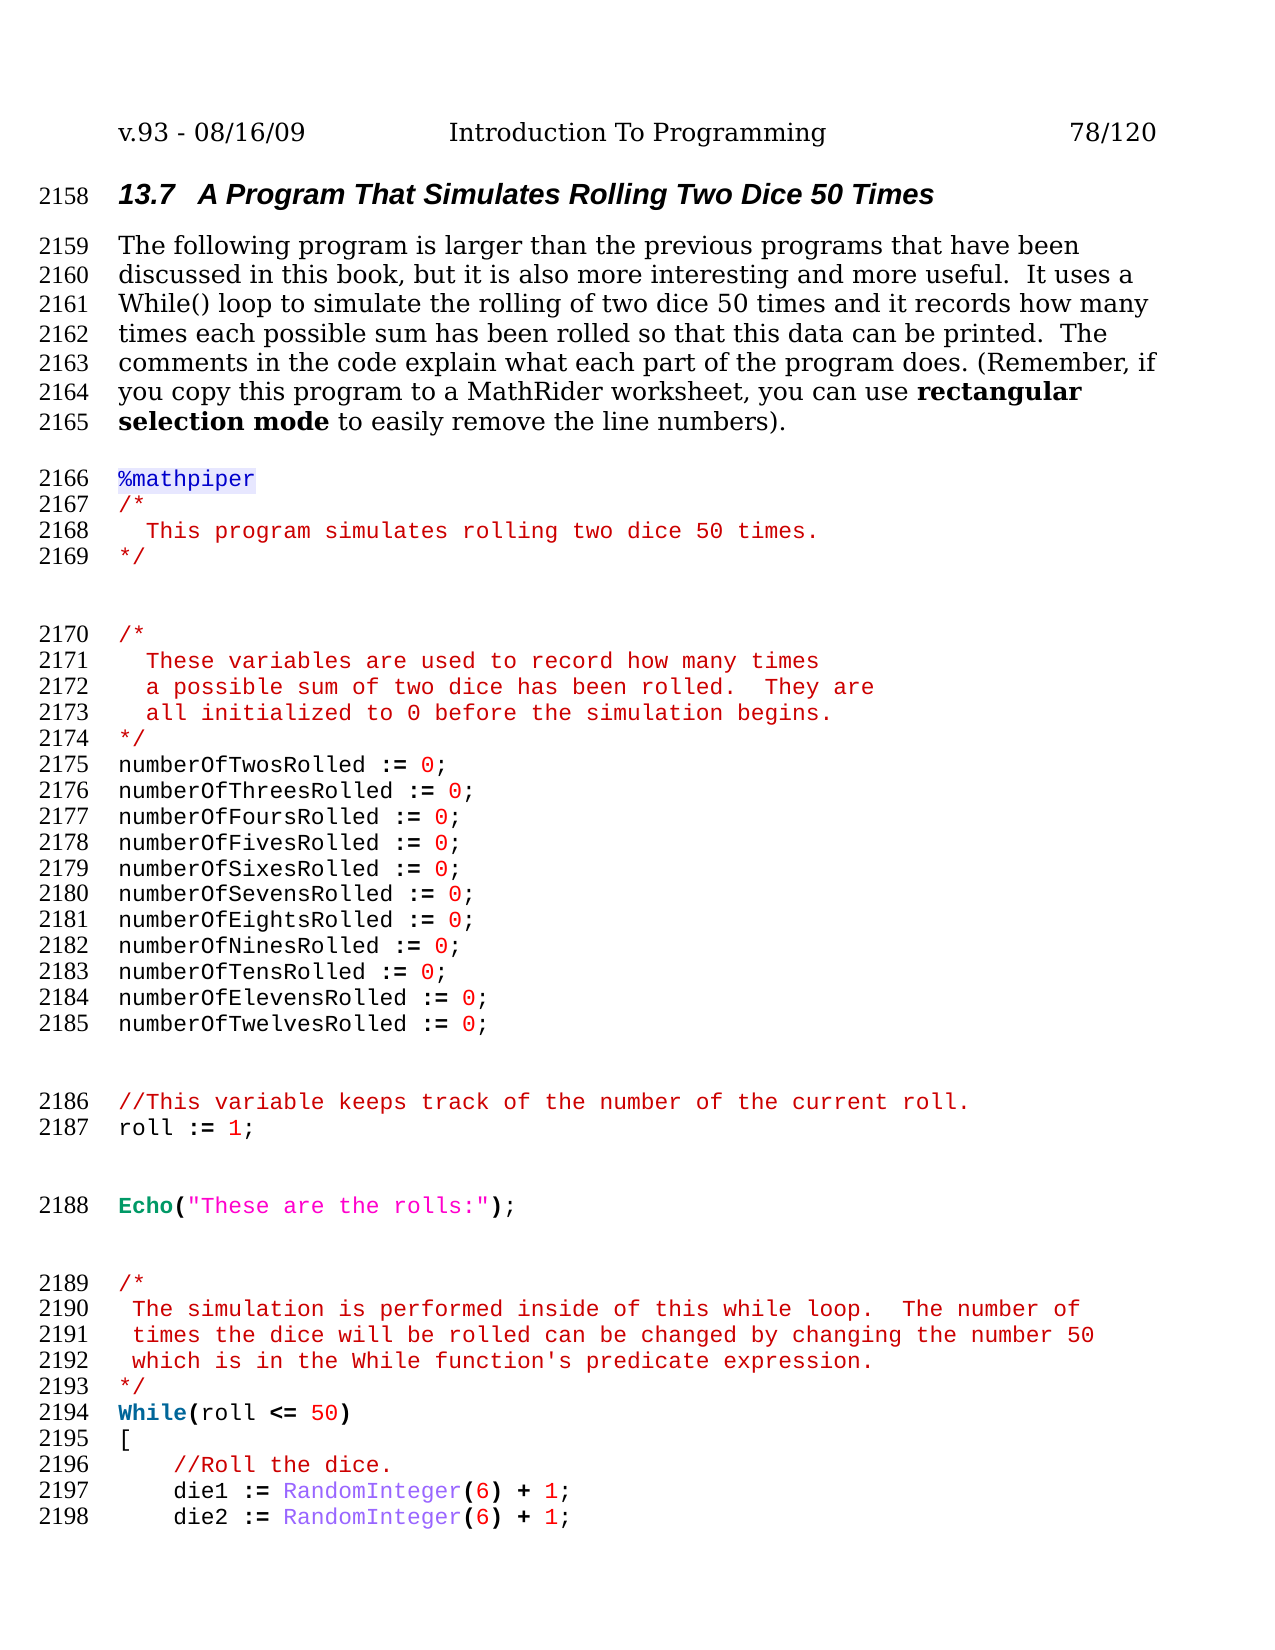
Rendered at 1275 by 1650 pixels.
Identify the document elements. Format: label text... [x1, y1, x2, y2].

text roll := 1; [118, 1116, 1157, 1142]
text all initialized to 0 before the simulation begins. [118, 701, 1157, 727]
text This program simulates rolling two dice 50 times. [118, 520, 1157, 546]
text die2 := RandomInteger(6) + 1; [118, 1505, 1157, 1531]
text die1 := RandomInteger(6) + 1; [118, 1479, 1157, 1505]
text /* [118, 1272, 1157, 1298]
subtitle A Program That Simulates Rolling Two Dice 50 Times [118, 177, 1157, 210]
text numberOfElevensRolled := 0; [118, 987, 1157, 1012]
text /* [118, 623, 1157, 649]
text numberOfTwosRolled := 0; [118, 753, 1157, 779]
text a possible sum of two dice has been rolled. They are [118, 675, 1157, 701]
text The following program is larger than the previous programs that have been discussed in this book, but it is also more interesting and more useful. It uses a While() loop to simulate the rolling of two dice 50 times and it records how many times each possible sum has been rolled so that this data can be printed. The comments in the code explain what each part of the program does. (Remember, if you copy this program to a MathRider worksheet, you can use rectangular selection mode to easily remove the line numbers). [118, 231, 1157, 436]
text The simulation is performed inside of this while loop. The number of [118, 1298, 1157, 1324]
text These variables are used to record how many times [118, 649, 1157, 675]
text numberOfNinesRolled := 0; [118, 935, 1157, 961]
text */ [118, 727, 1157, 753]
text //Roll the dice. [118, 1453, 1157, 1479]
text numberOfSevensRolled := 0; [118, 883, 1157, 909]
text */ [118, 1376, 1157, 1402]
text %mathpiper [118, 468, 1157, 494]
text numberOfThreesRolled := 0; [118, 779, 1157, 805]
text numberOfTwelvesRolled := 0; [118, 1012, 1157, 1038]
text which is in the While function's predicate expression. [118, 1350, 1157, 1376]
text numberOfFivesRolled := 0; [118, 831, 1157, 857]
text numberOfFoursRolled := 0; [118, 805, 1157, 831]
text numberOfEightsRolled := 0; [118, 909, 1157, 935]
text */ [118, 546, 1157, 572]
text Echo("These are the rolls:"); [118, 1194, 1157, 1220]
text While(roll <= 50) [118, 1402, 1157, 1427]
text times the dice will be rolled can be changed by changing the number 50 [118, 1324, 1157, 1350]
text [ [118, 1427, 1157, 1453]
text numberOfSixesRolled := 0; [118, 857, 1157, 883]
text //This variable keeps track of the number of the current roll. [118, 1090, 1157, 1116]
text /* [118, 494, 1157, 520]
text numberOfTensRolled := 0; [118, 961, 1157, 987]
